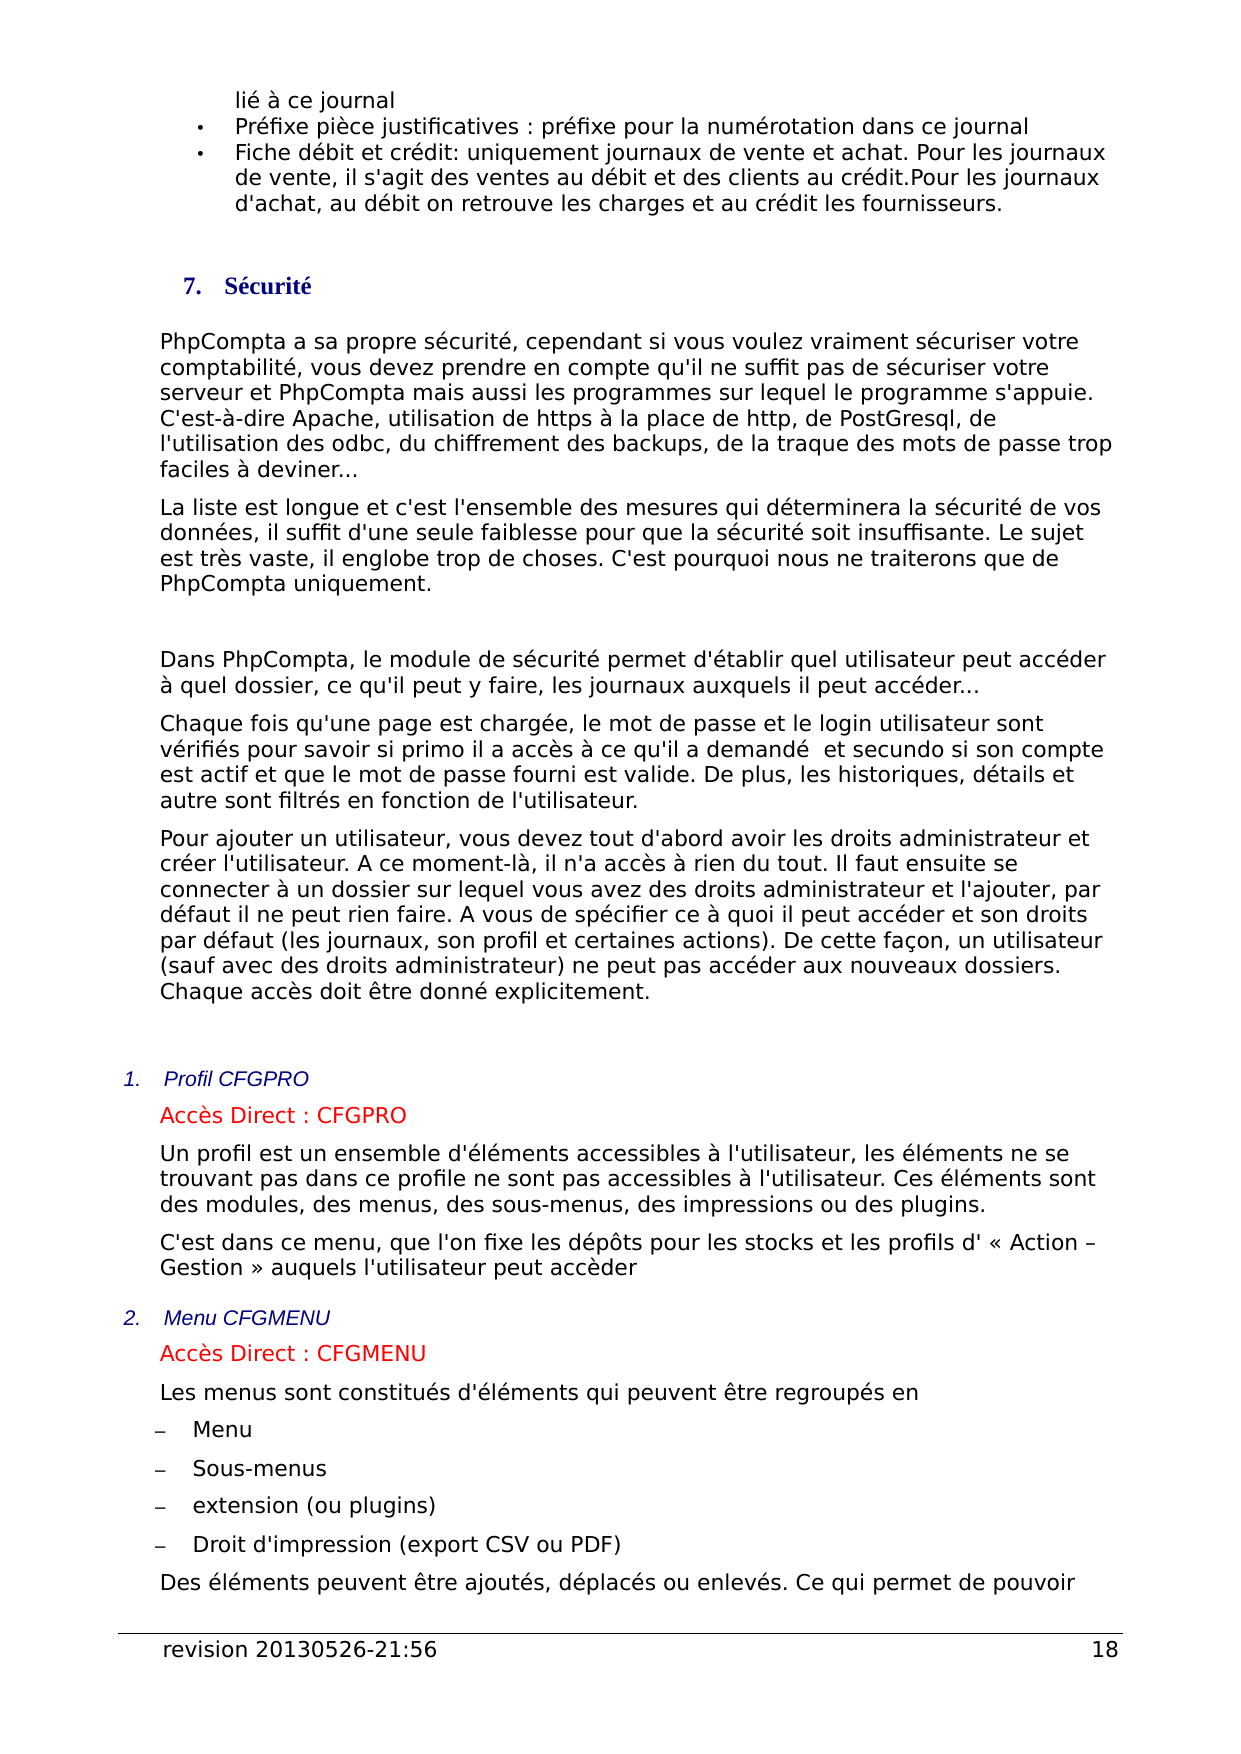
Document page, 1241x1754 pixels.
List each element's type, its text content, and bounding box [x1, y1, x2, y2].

text Pour ajouter un utilisateur, vous devez tout d'abord avoir les droits administrateur et créer l'utilisateur. A ce moment-là, il n'a accès à rien du tout. Il faut ensuite se connecter à un dossier sur lequel vous avez des droits administrateur et l'ajouter, par défaut il ne peut rien faire. A vous de spécifier ce à quoi il peut accéder et son droits par défaut (les journaux, son profil et certaines actions). De cette façon, un utilisateur (sauf avec des droits administrateur) ne peut pas accéder aux nouveaux dossiers. Chaque accès doit être donné explicitement. [159, 826, 1123, 1004]
list lié à ce journal [197, 88, 1123, 114]
text Accès Direct : CFGPRO [159, 1103, 1123, 1128]
list Sous-menus [155, 1456, 1123, 1481]
text C'est dans ce menu, que l'on fixe les dépôts pour les stocks et les profils d' « Action – Gestion » auquels l'utilisateur peut accèder [159, 1230, 1123, 1281]
text Chaque fois qu'une page est chargée, le mot de passe et le login utilisateur sont vérifiés pour savoir si primo il a accès à ce qu'il a demandé et secundo si son compte est actif et que le mot de passe fourni est valide. De plus, les historiques, détails et autre sont filtrés en fonction de l'utilisateur. [159, 711, 1123, 813]
subtitle Sécurité [177, 271, 1123, 300]
text Les menus sont constitués d'éléments qui peuvent être regroupés en [159, 1379, 1123, 1405]
list Fiche débit et crédit: uniquement journaux de vente et achat. Pour les journaux de vente, il s'agit des ventes au débit et des clients au crédit.Pour les journaux d'achat, au débit on retrouve les charges et au crédit les fournisseurs. [197, 139, 1123, 216]
text Dans PhpCompta, le module de sécurité permet d'établir quel utilisateur peut accéder à quel dossier, ce qu'il peut y faire, les journaux auxquels il peut accéder... [159, 648, 1123, 699]
list Droit d'impression (export CSV ou PDF) [155, 1532, 1123, 1557]
text Des éléments peuvent être ajoutés, déplacés ou enlevés. Ce qui permet de pouvoir [159, 1570, 1123, 1595]
list Menu [155, 1418, 1123, 1443]
subtitle Menu CFGMENU [117, 1305, 1123, 1330]
list Préfixe pièce justificatives : préfixe pour la numérotation dans ce journal [197, 114, 1123, 139]
list extension (ou plugins) [155, 1494, 1123, 1519]
text La liste est longue et c'est l'ensemble des mesures qui déterminera la sécurité de vos données, il suffit d'une seule faiblesse pour que la sécurité soit insuffisante. Le sujet est très vaste, il englobe trop de choses. C'est pourquoi nous ne traiterons que de PhpCompta uniquement. [159, 495, 1123, 597]
text Accès Direct : CFGMENU [159, 1342, 1123, 1367]
text Un profil est un ensemble d'éléments accessibles à l'utilisateur, les éléments ne se trouvant pas dans ce profile ne sont pas accessibles à l'utilisateur. Ces éléments sont des modules, des menus, des sous-menus, des impressions ou des plugins. [159, 1141, 1123, 1217]
text PhpCompta a sa propre sécurité, cependant si vous voulez vraiment sécuriser votre comptabilité, vous devez prendre en compte qu'il ne suffit pas de sécuriser votre serveur et PhpCompta mais aussi les programmes sur lequel le programme s'appuie. C'est-à-dire Apache, utilisation de https à la place de http, de PostGresql, de l'utilisation des odbc, du chiffrement des backups, de la traque des mots de passe trop faciles à deviner... [159, 329, 1123, 482]
subtitle Profil CFGPRO [117, 1067, 1123, 1091]
